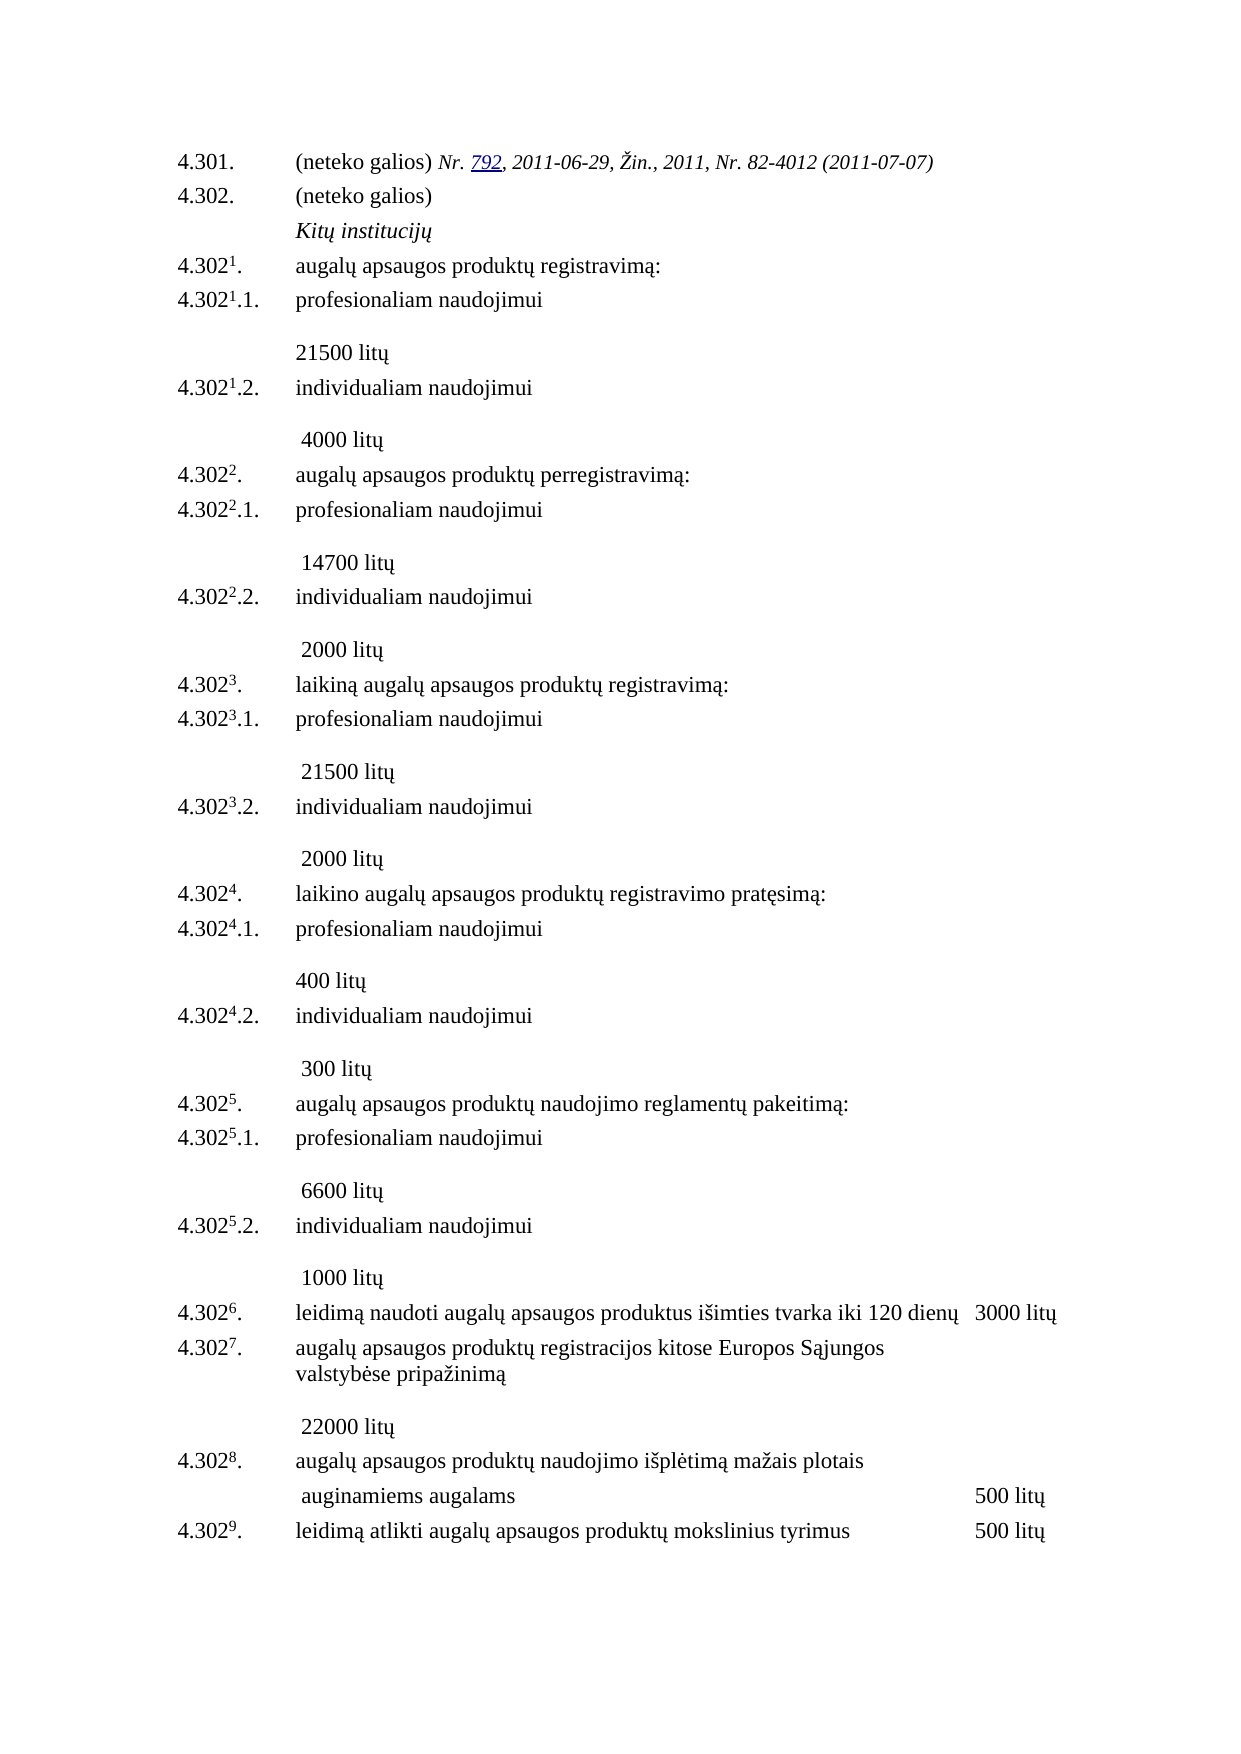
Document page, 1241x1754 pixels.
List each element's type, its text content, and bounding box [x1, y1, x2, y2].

text 4.3021.1. profesionaliam naudojimui 21500 litų [177, 286, 930, 366]
text 4.3022. augalų apsaugos produktų perregistravimą: [177, 461, 930, 488]
text 4.3025.2. individualiam naudojimui 1000 litų [177, 1212, 930, 1291]
text 4.3024. laikino augalų apsaugos produktų registravimo pratęsimą: [177, 880, 930, 907]
text 4.3021. augalų apsaugos produktų registravimą: [177, 252, 930, 278]
text 4.3026. leidimą naudoti augalų apsaugos produktus išimties tvarka iki 120 dienų 3000 litų [177, 1299, 1093, 1326]
text 4.3023.2. individualiam naudojimui 2000 litų [177, 793, 930, 872]
text 4.302. (neteko galios) [177, 182, 945, 209]
text 4.3029. leidimą atlikti augalų apsaugos produktų mokslinius tyrimus 500 litų [177, 1517, 1167, 1543]
text 4.3021.2. individualiam naudojimui 4000 litų [177, 374, 930, 453]
text 4.3024.2. individualiam naudojimui 300 litų [177, 1002, 930, 1081]
text 4.3023. laikiną augalų apsaugos produktų registravimą: [177, 671, 930, 697]
text 4.3028. augalų apsaugos produktų naudojimo išplėtimą mažais plotais [177, 1448, 974, 1474]
text 4.3027. augalų apsaugos produktų registracijos kitose Europos Sąjungos valstybėse pripažinimą 22000 litų [177, 1334, 930, 1439]
text 4.3024.1. profesionaliam naudojimui 400 litų [177, 915, 930, 994]
text 4.3023.1. profesionaliam naudojimui 21500 litų [177, 705, 930, 784]
text 4.3022.1. profesionaliam naudojimui 14700 litų [177, 496, 930, 575]
text Kitų institucijų [177, 217, 945, 243]
text auginamiems augalams 500 litų [177, 1482, 1137, 1509]
text 4.3025. augalų apsaugos produktų naudojimo reglamentų pakeitimą: [177, 1090, 930, 1116]
text 4.3025.1. profesionaliam naudojimui 6600 litų [177, 1124, 930, 1203]
text 4.3022.2. individualiam naudojimui 2000 litų [177, 583, 930, 662]
text 4.301. (neteko galios) Nr. 792, 2011-06-29, Žin., 2011, Nr. 82-4012 (2011-07-07) [177, 148, 945, 174]
